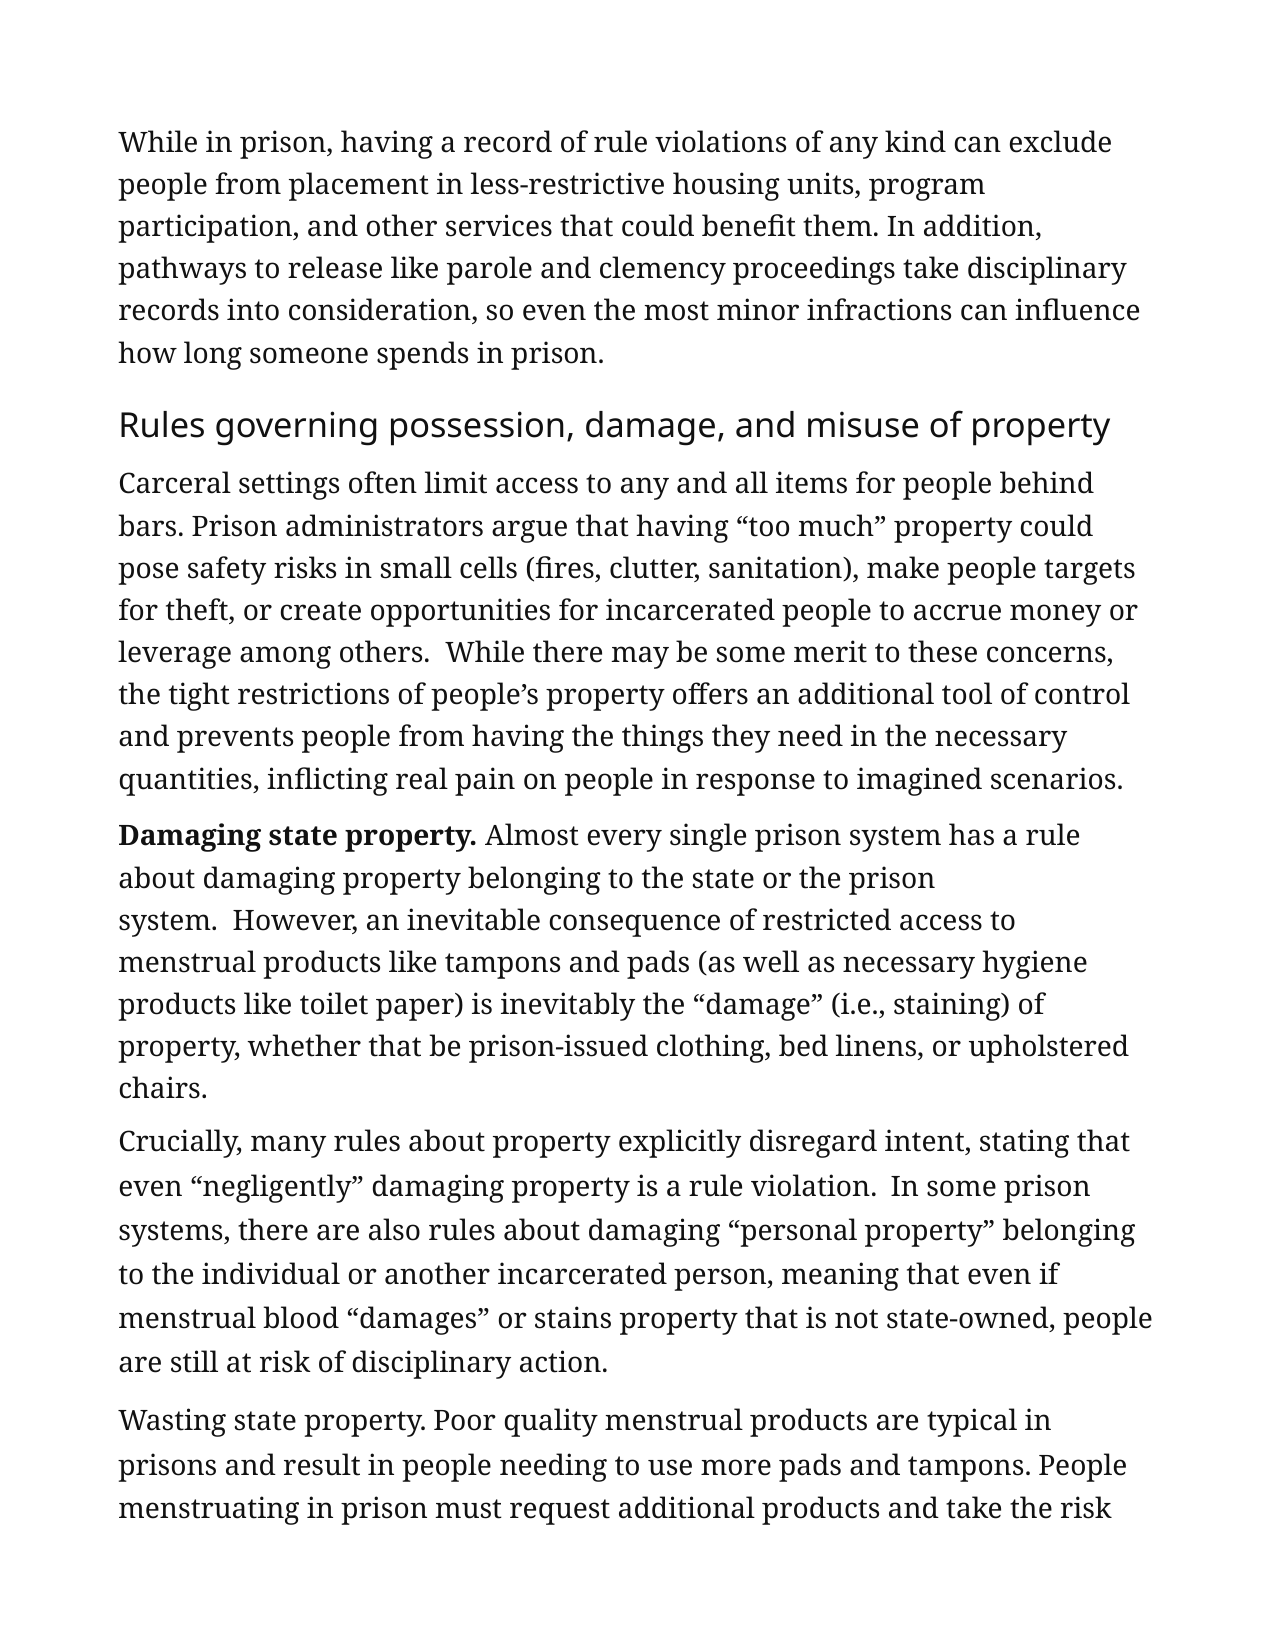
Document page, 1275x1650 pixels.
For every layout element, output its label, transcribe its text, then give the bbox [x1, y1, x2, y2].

text While in prison, having a record of rule violations of any kind can exclude people from placement in less-restrictive housing units, program participation, and other services that could benefit them. In addition, pathways to release like parole and clemency proceedings take disciplinary records into consideration, so even the most minor infractions can influence how long someone spends in prison. [118, 118, 1157, 371]
text Damaging state property. Almost every single prison system has a rule about damaging property belonging to the state or the prison system. However, an inevitable consequence of restricted access to menstrual products like tampons and pads (as well as necessary hygiene products like toilet paper) is inevitably the “damage” (i.e., staining) of property, whether that be prison-issued clothing, bed linens, or upholstered chairs. [118, 812, 1157, 1107]
text Crucially, many rules about property explicitly disregard intent, stating that even “negligently” damaging property is a rule violation. In some prison systems, there are also rules about damaging “personal property” belonging to the individual or another incarcerated person, meaning that even if menstrual blood “damages” or stains property that is not state-owned, people are still at risk of disciplinary action. [118, 1122, 1157, 1380]
text Wasting state property. Poor quality menstrual products are typical in prisons and result in people needing to use more pads and tampons. People menstruating in prison must request additional products and take the risk [118, 1401, 1157, 1527]
subtitle Rules governing possession, damage, and misuse of property [118, 400, 1157, 447]
text Carceral settings often limit access to any and all items for people behind bars. Prison administrators argue that having “too much” property could pose safety risks in small cells (fires, clutter, sanitation), make people targets for theft, or create opportunities for incarcerated people to accrue money or leverage among others. While there may be some merit to these concerns, the tight restrictions of people’s property offers an additional tool of control and prevents people from having the things they need in the necessary quantities, inflicting real pain on people in response to imagined scenarios. [118, 460, 1157, 797]
